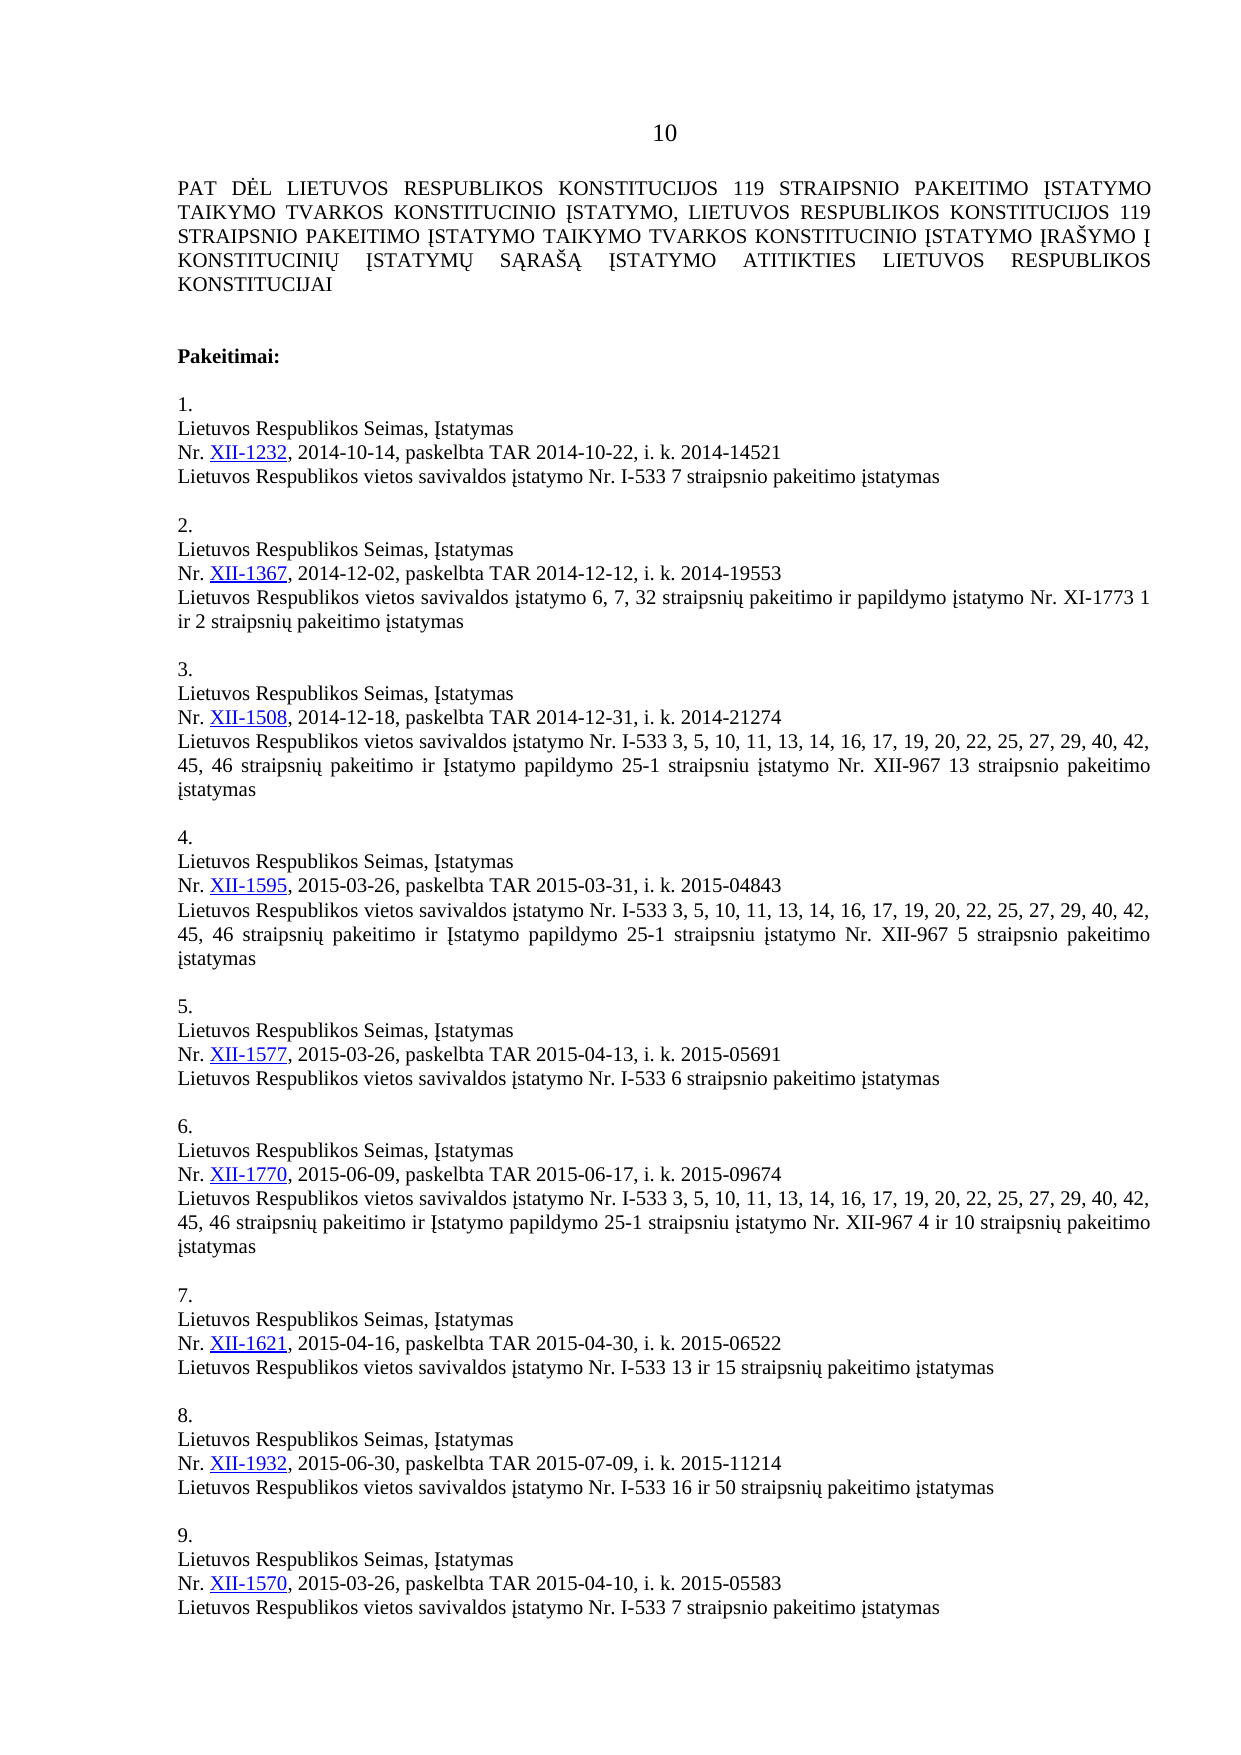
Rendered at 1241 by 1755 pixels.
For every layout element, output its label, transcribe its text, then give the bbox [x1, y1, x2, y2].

text Lietuvos Respublikos Seimas, Įstatymas [177, 1427, 1152, 1451]
text Nr. XII-1595, 2015-03-26, paskelbta TAR 2015-03-31, i. k. 2015-04843 [177, 873, 1152, 897]
text Lietuvos Respublikos Seimas, Įstatymas [177, 1138, 1152, 1162]
text Nr. XII-1570, 2015-03-26, paskelbta TAR 2015-04-10, i. k. 2015-05583 [177, 1571, 1152, 1595]
text Lietuvos Respublikos Seimas, Įstatymas [177, 1307, 1152, 1331]
text 5. [177, 994, 1152, 1018]
text Nr. XII-1367, 2014-12-02, paskelbta TAR 2014-12-12, i. k. 2014-19553 [177, 561, 1152, 585]
text Lietuvos Respublikos vietos savivaldos įstatymo Nr. I-533 6 straipsnio pakeitimo įstatymas [177, 1066, 1152, 1090]
text Nr. XII-1932, 2015-06-30, paskelbta TAR 2015-07-09, i. k. 2015-11214 [177, 1451, 1152, 1475]
text 7. [177, 1282, 1152, 1307]
text 4. [177, 825, 1152, 849]
text Lietuvos Respublikos Seimas, Įstatymas [177, 681, 1152, 705]
text Lietuvos Respublikos vietos savivaldos įstatymo Nr. I-533 7 straipsnio pakeitimo įstatymas [177, 464, 1152, 488]
text 2. [177, 512, 1152, 537]
text PAT DĖL LIETUVOS RESPUBLIKOS KONSTITUCIJOS 119 STRAIPSNIO PAKEITIMO ĮSTATYMO TAIKYMO TVARKOS KONSTITUCINIO ĮSTATYMO, LIETUVOS RESPUBLIKOS KONSTITUCIJOS 119 STRAIPSNIO PAKEITIMO ĮSTATYMO TAIKYMO TVARKOS KONSTITUCINIO ĮSTATYMO ĮRAŠYMO Į KONSTITUCINIŲ ĮSTATYMŲ SĄRAŠĄ ĮSTATYMO ATITIKTIES LIETUVOS RESPUBLIKOS KONSTITUCIJAI [177, 176, 1152, 296]
text Nr. XII-1508, 2014-12-18, paskelbta TAR 2014-12-31, i. k. 2014-21274 [177, 705, 1152, 729]
text 6. [177, 1114, 1152, 1138]
text Lietuvos Respublikos vietos savivaldos įstatymo Nr. I-533 3, 5, 10, 11, 13, 14, 16, 17, 19, 20, 22, 25, 27, 29, 40, 42, 45, 46 straipsnių pakeitimo ir Įstatymo papildymo 25-1 straipsniu įstatymo Nr. XII-967 4 ir 10 straipsnių pakeitimo įstatymas [177, 1186, 1152, 1258]
text 3. [177, 657, 1152, 681]
text 9. [177, 1523, 1152, 1547]
text Lietuvos Respublikos Seimas, Įstatymas [177, 537, 1152, 561]
text Lietuvos Respublikos Seimas, Įstatymas [177, 416, 1152, 440]
text Lietuvos Respublikos vietos savivaldos įstatymo Nr. I-533 7 straipsnio pakeitimo įstatymas [177, 1595, 1152, 1619]
text Nr. XII-1577, 2015-03-26, paskelbta TAR 2015-04-13, i. k. 2015-05691 [177, 1042, 1152, 1066]
text Lietuvos Respublikos vietos savivaldos įstatymo Nr. I-533 13 ir 15 straipsnių pakeitimo įstatymas [177, 1355, 1152, 1379]
text Lietuvos Respublikos vietos savivaldos įstatymo Nr. I-533 3, 5, 10, 11, 13, 14, 16, 17, 19, 20, 22, 25, 27, 29, 40, 42, 45, 46 straipsnių pakeitimo ir Įstatymo papildymo 25-1 straipsniu įstatymo Nr. XII-967 5 straipsnio pakeitimo įstatymas [177, 897, 1152, 970]
text Lietuvos Respublikos Seimas, Įstatymas [177, 1547, 1152, 1571]
text Lietuvos Respublikos vietos savivaldos įstatymo Nr. I-533 16 ir 50 straipsnių pakeitimo įstatymas [177, 1475, 1152, 1499]
text 8. [177, 1403, 1152, 1427]
text Nr. XII-1770, 2015-06-09, paskelbta TAR 2015-06-17, i. k. 2015-09674 [177, 1162, 1152, 1186]
text Lietuvos Respublikos Seimas, Įstatymas [177, 1018, 1152, 1042]
text Pakeitimai: [177, 344, 1152, 368]
text Lietuvos Respublikos vietos savivaldos įstatymo 6, 7, 32 straipsnių pakeitimo ir papildymo įstatymo Nr. XI-1773 1 ir 2 straipsnių pakeitimo įstatymas [177, 585, 1152, 633]
text Lietuvos Respublikos vietos savivaldos įstatymo Nr. I-533 3, 5, 10, 11, 13, 14, 16, 17, 19, 20, 22, 25, 27, 29, 40, 42, 45, 46 straipsnių pakeitimo ir Įstatymo papildymo 25-1 straipsniu įstatymo Nr. XII-967 13 straipsnio pakeitimo įstatymas [177, 729, 1152, 801]
text Nr. XII-1621, 2015-04-16, paskelbta TAR 2015-04-30, i. k. 2015-06522 [177, 1331, 1152, 1355]
text 1. [177, 392, 1152, 416]
text Lietuvos Respublikos Seimas, Įstatymas [177, 849, 1152, 873]
text Nr. XII-1232, 2014-10-14, paskelbta TAR 2014-10-22, i. k. 2014-14521 [177, 440, 1152, 464]
